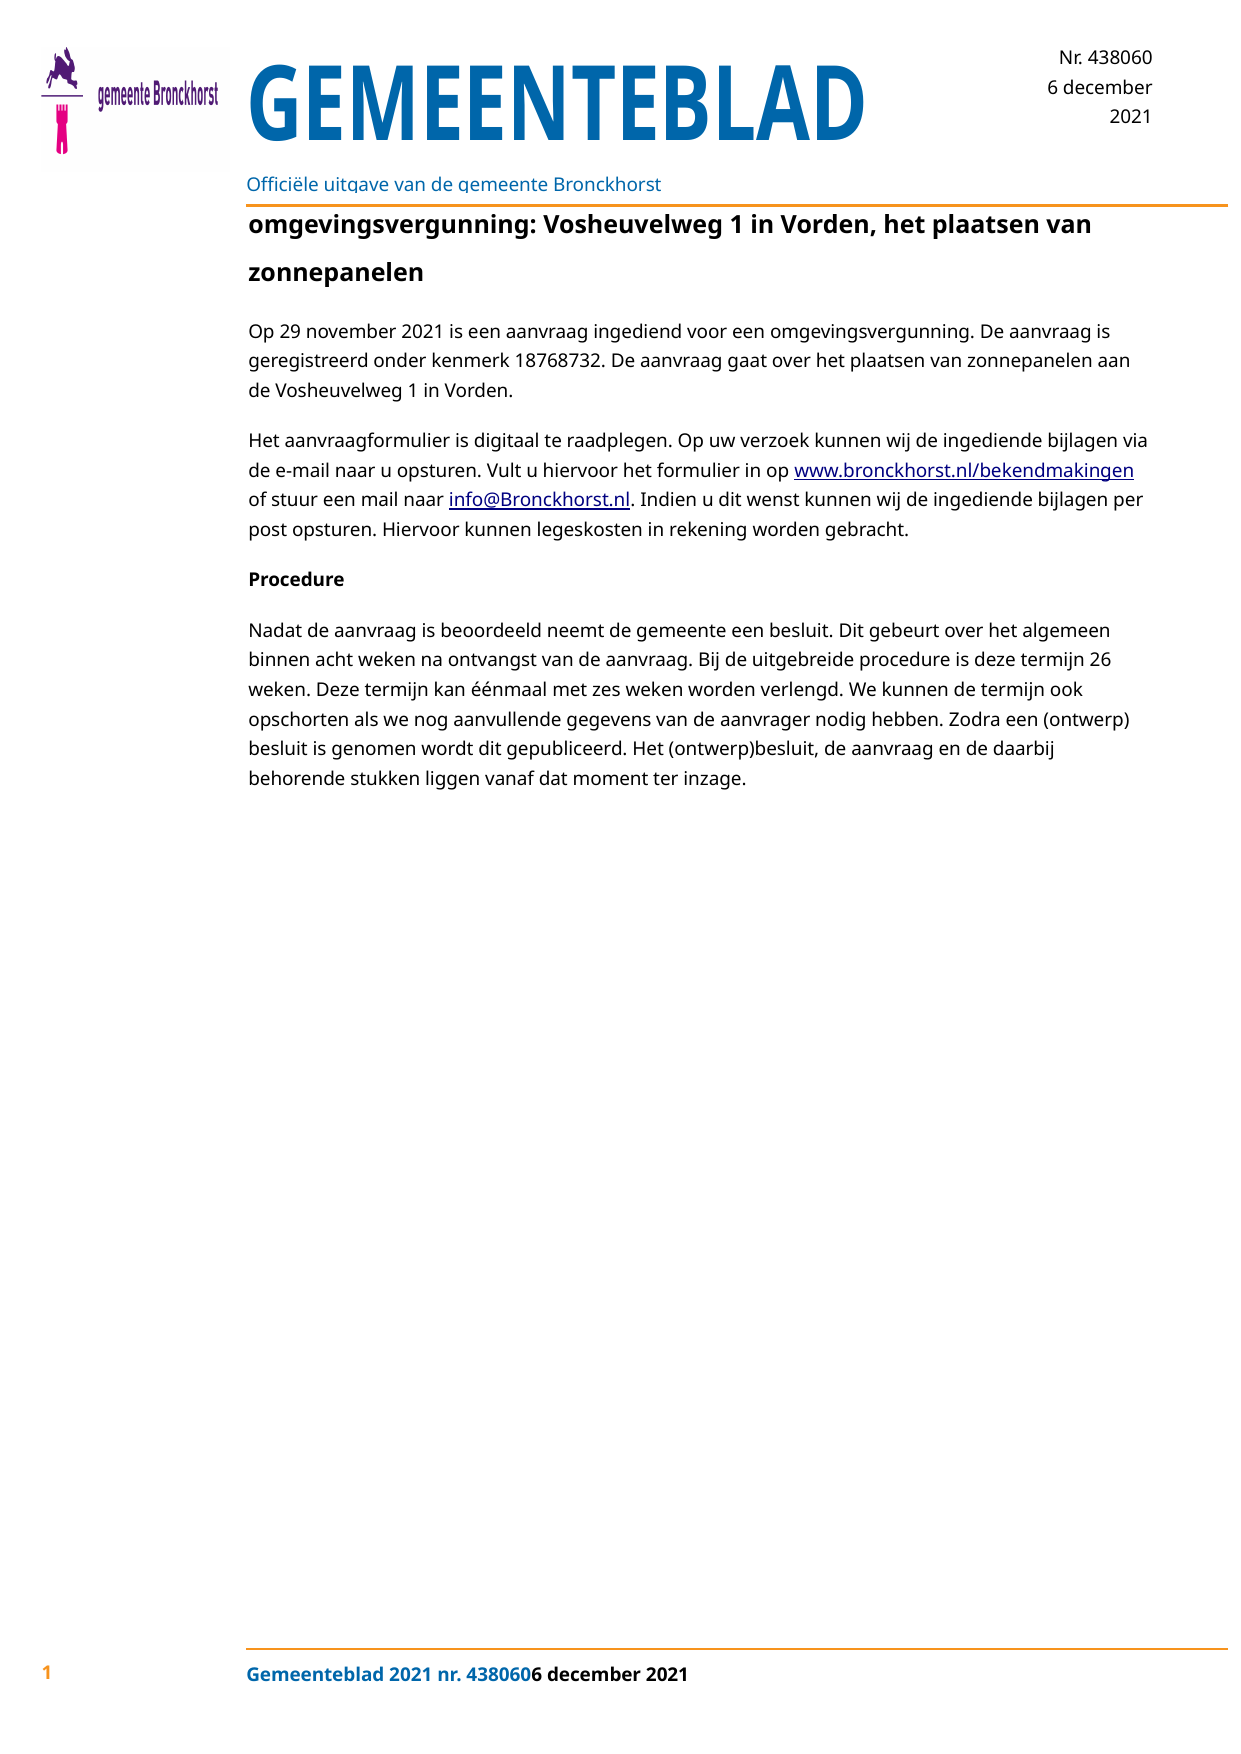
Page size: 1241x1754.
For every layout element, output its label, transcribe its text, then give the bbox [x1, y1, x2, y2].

text Op 29 november 2021 is een aanvraag ingediend voor een omgevingsvergunning. De aanvraag is geregistreerd onder kenmerk 18768732. De aanvraag gaat over het plaatsen van zonnepanelen aan de Vosheuvelweg 1 in Vorden. [248, 318, 1152, 403]
text Nadat de aanvraag is beoordeeld neemt de gemeente een besluit. Dit gebeurt over het algemeen binnen acht weken na ontvangst van de aanvraag. Bij de uitgebreide procedure is deze termijn 26 weken. Deze termijn kan éénmaal met zes weken worden verlengd. We kunnen de termijn ook opschorten als we nog aanvullende gegevens van de aanvrager nodig hebben. Zodra een (ontwerp) besluit is genomen wordt dit gepubliceerd. Het (ontwerp)besluit, de aanvraag en de daarbij behorende stukken liggen vanaf dat moment ter inzage. [248, 617, 1152, 791]
text omgevingsvergunning: Vosheuvelweg 1 in Vorden, het plaatsen van zonnepanelen [248, 207, 1152, 288]
text Het aanvraagformulier is digitaal te raadplegen. Op uw verzoek kunnen wij de ingediende bijlagen via de e-mail naar u opsturen. Vult u hiervoor het formulier in op www.bronckhorst.nl/bekendmakingen of stuur een mail naar info@Bronckhorst.nl. Indien u dit wenst kunnen wij de ingediende bijlagen per post opsturen. Hiervoor kunnen legeskosten in rekening worden gebracht. [248, 427, 1152, 542]
picture [41, 47, 231, 172]
text Procedure [248, 567, 1152, 592]
